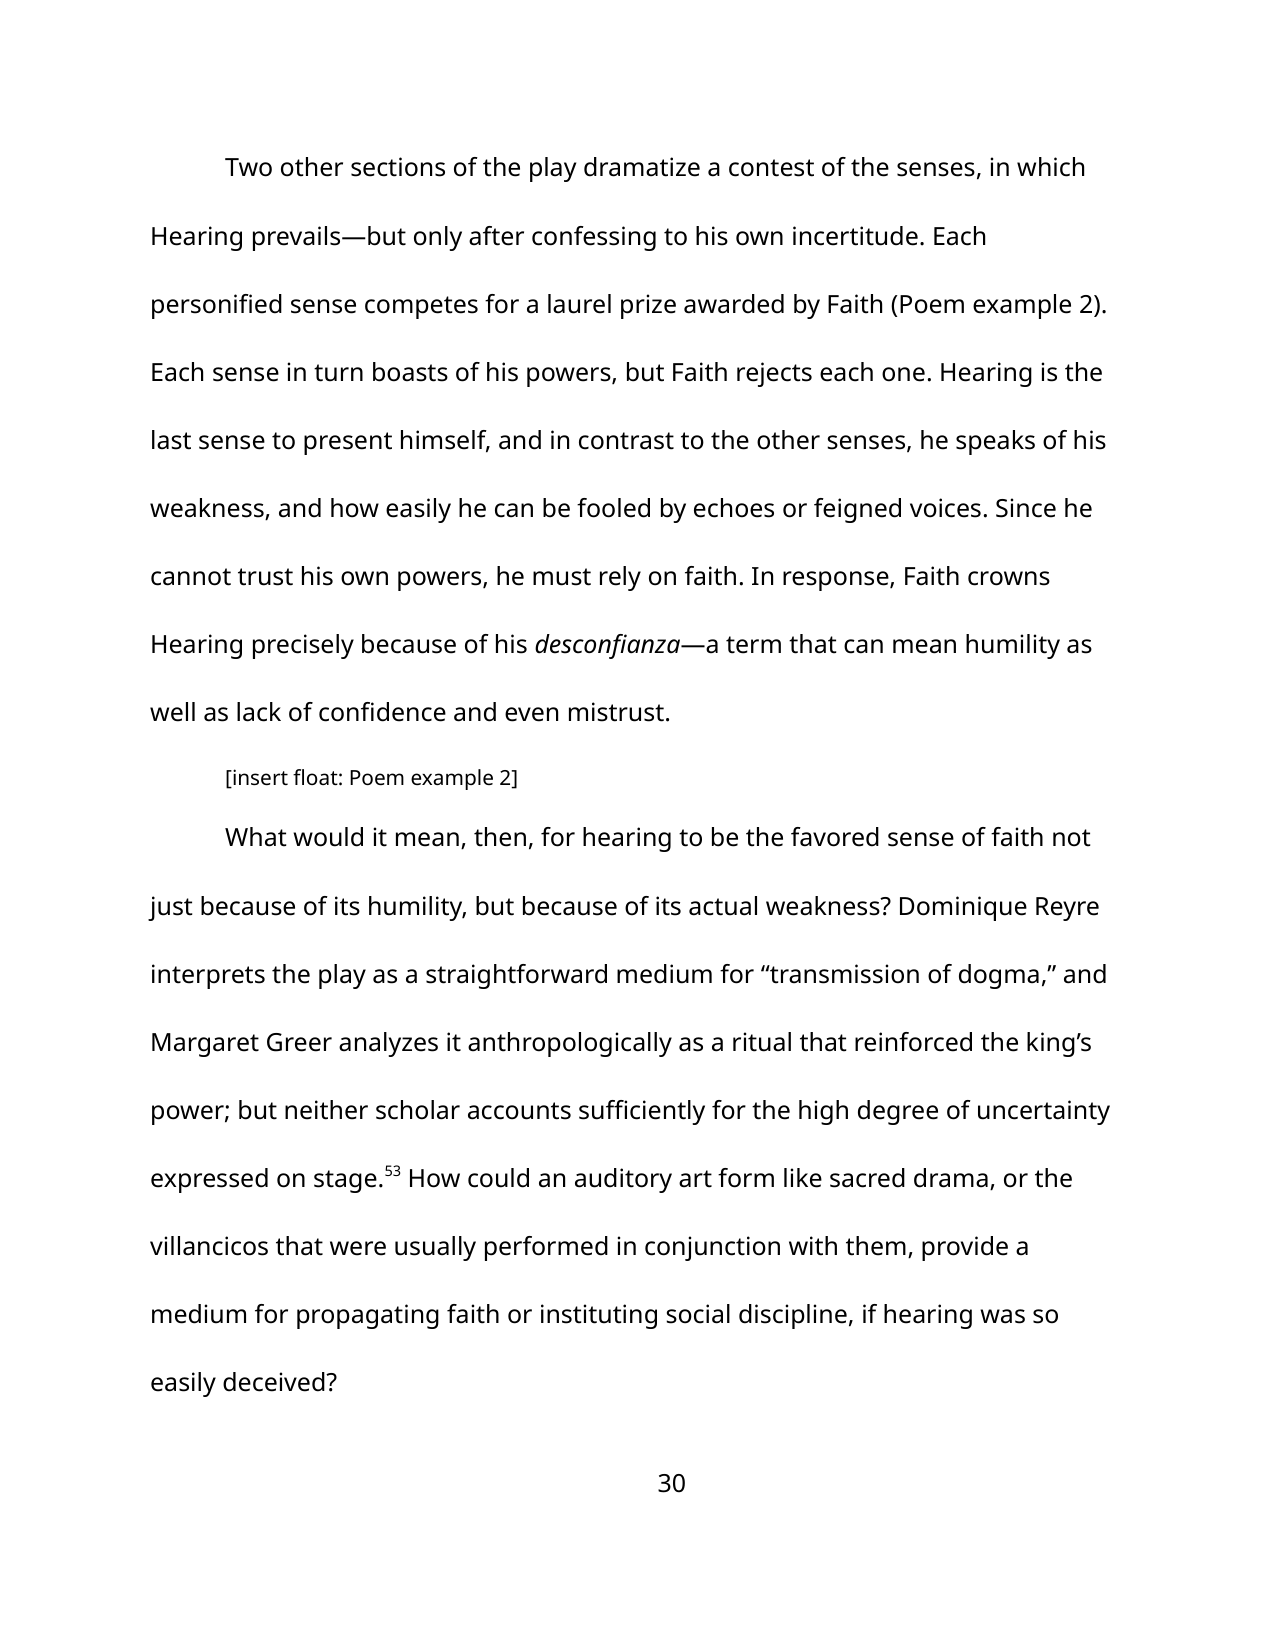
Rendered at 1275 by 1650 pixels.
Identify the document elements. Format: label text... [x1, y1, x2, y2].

text What would it mean, then, for hearing to be the favored sense of faith not just because of its humility, but because of its actual weakness? Dominique Reyre interprets the play as a straightforward medium for “transmission of dogma,” and Margaret Greer analyzes it anthropologically as a ritual that reinforced the king’s power; but neither scholar accounts sufficiently for the high degree of uncertainty expressed on stage. How could an auditory art form like sacred drama, or the villancicos that were usually performed in conjunction with them, provide a medium for propagating faith or instituting social discipline, if hearing was so easily deceived? [150, 820, 1125, 1399]
text [insert float: Poem example 2] [150, 763, 1125, 792]
text Two other sections of the play dramatize a contest of the senses, in which Hearing prevails—but only after confessing to his own incertitude. Each personified sense competes for a laurel prize awarded by Faith (Poem example 2). Each sense in turn boasts of his powers, but Faith rejects each one. Hearing is the last sense to present himself, and in contrast to the other senses, he speaks of his weakness, and how easily he can be fooled by echoes or feigned voices. Since he cannot trust his own powers, he must rely on faith. In response, Faith crowns Hearing precisely because of his desconfianza—a term that can mean humility as well as lack of confidence and even mistrust. [150, 150, 1125, 729]
